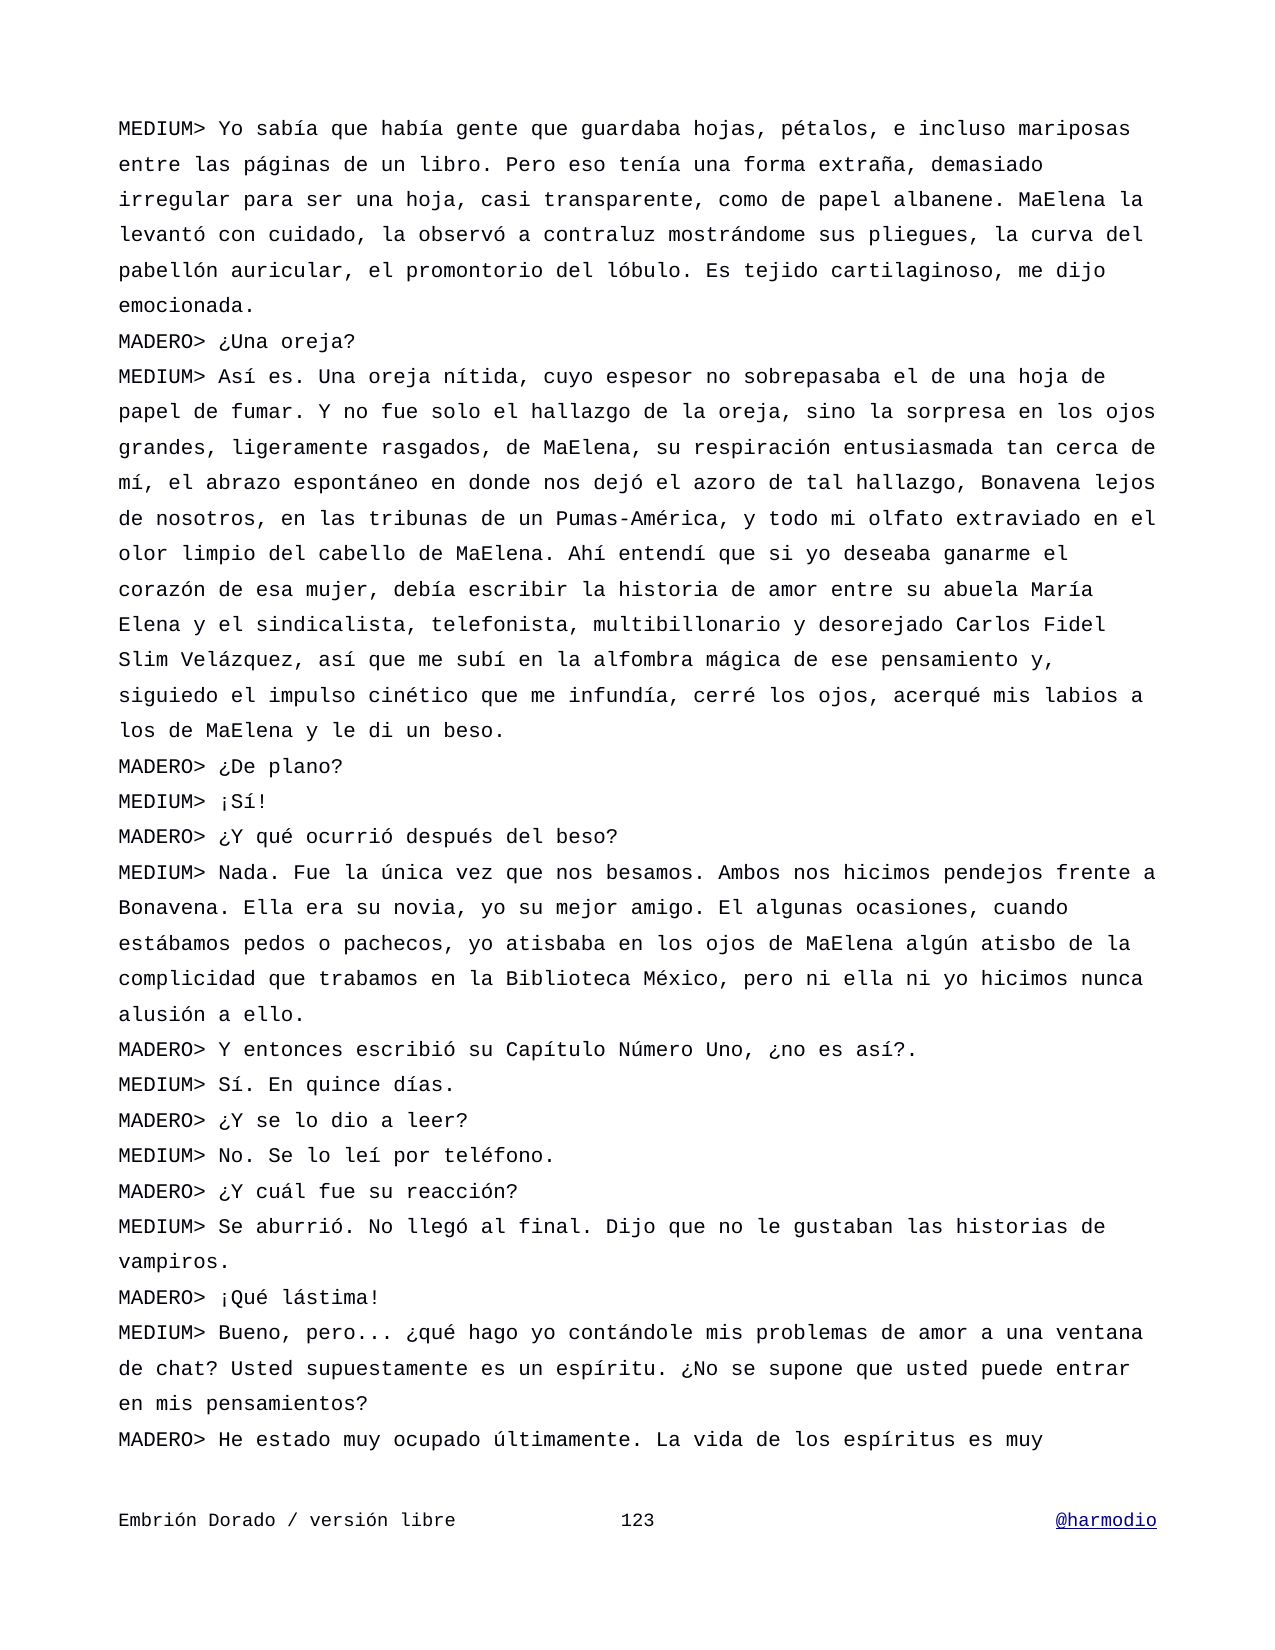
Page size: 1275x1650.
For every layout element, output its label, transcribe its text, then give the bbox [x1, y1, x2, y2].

text MEDIUM> Yo sabía que había gente que guardaba hojas, pétalos, e incluso mariposas entre las páginas de un libro. Pero eso tenía una forma extraña, demasiado irregular para ser una hoja, casi transparente, como de papel albanene. MaElena la levantó con cuidado, la observó a contraluz mostrándome sus pliegues, la curva del pabellón auricular, el promontorio del lóbulo. Es tejido cartilaginoso, me dijo emocionada. [118, 118, 1157, 319]
text MEDIUM> Nada. Fue la única vez que nos besamos. Ambos nos hicimos pendejos frente a Bonavena. Ella era su novia, yo su mejor amigo. El algunas ocasiones, cuando estábamos pedos o pachecos, yo atisbaba en los ojos de MaElena algún atisbo de la complicidad que trabamos en la Biblioteca México, pero ni ella ni yo hicimos nunca alusión a ello. [118, 862, 1157, 1027]
text MEDIUM> No. Se lo leí por teléfono. [118, 1145, 1157, 1169]
text MADERO> ¿Y cuál fue su reacción? [118, 1181, 1157, 1204]
text MADERO> Y entonces escribió su Capítulo Número Uno, ¿no es así?. [118, 1039, 1157, 1063]
text MADERO> ¡Qué lástima! [118, 1287, 1157, 1311]
text MEDIUM> ¡Sí! [118, 791, 1157, 815]
text MADERO> ¿Y qué ocurrió después del beso? [118, 826, 1157, 850]
text MADERO> ¿De plano? [118, 756, 1157, 779]
text MEDIUM> Se aburrió. No llegó al final. Dijo que no le gustaban las historias de vampiros. [118, 1216, 1157, 1275]
text MADERO> He estado muy ocupado últimamente. La vida de los espíritus es muy [118, 1428, 1157, 1452]
text MEDIUM> Así es. Una oreja nítida, cuyo espesor no sobrepasaba el de una hoja de papel de fumar. Y no fue solo el hallazgo de la oreja, sino la sorpresa en los ojos grandes, ligeramente rasgados, de MaElena, su respiración entusiasmada tan cerca de mí, el abrazo espontáneo en donde nos dejó el azoro de tal hallazgo, Bonavena lejos de nosotros, en las tribunas de un Pumas-América, y todo mi olfato extraviado en el olor limpio del cabello de MaElena. Ahí entendí que si yo deseaba ganarme el corazón de esa mujer, debía escribir la historia de amor entre su abuela María Elena y el sindicalista, telefonista, multibillonario y desorejado Carlos Fidel Slim Velázquez, así que me subí en la alfombra mágica de ese pensamiento y, siguiedo el impulso cinético que me infundía, cerré los ojos, acerqué mis labios a los de MaElena y le di un beso. [118, 366, 1157, 744]
text MEDIUM> Bueno, pero... ¿qué hago yo contándole mis problemas de amor a una ventana de chat? Usted supuestamente es un espíritu. ¿No se supone que usted puede entrar en mis pensamientos? [118, 1322, 1157, 1417]
text MADERO> ¿Una oreja? [118, 331, 1157, 354]
text MEDIUM> Sí. En quince días. [118, 1074, 1157, 1098]
text MADERO> ¿Y se lo dio a leer? [118, 1110, 1157, 1133]
